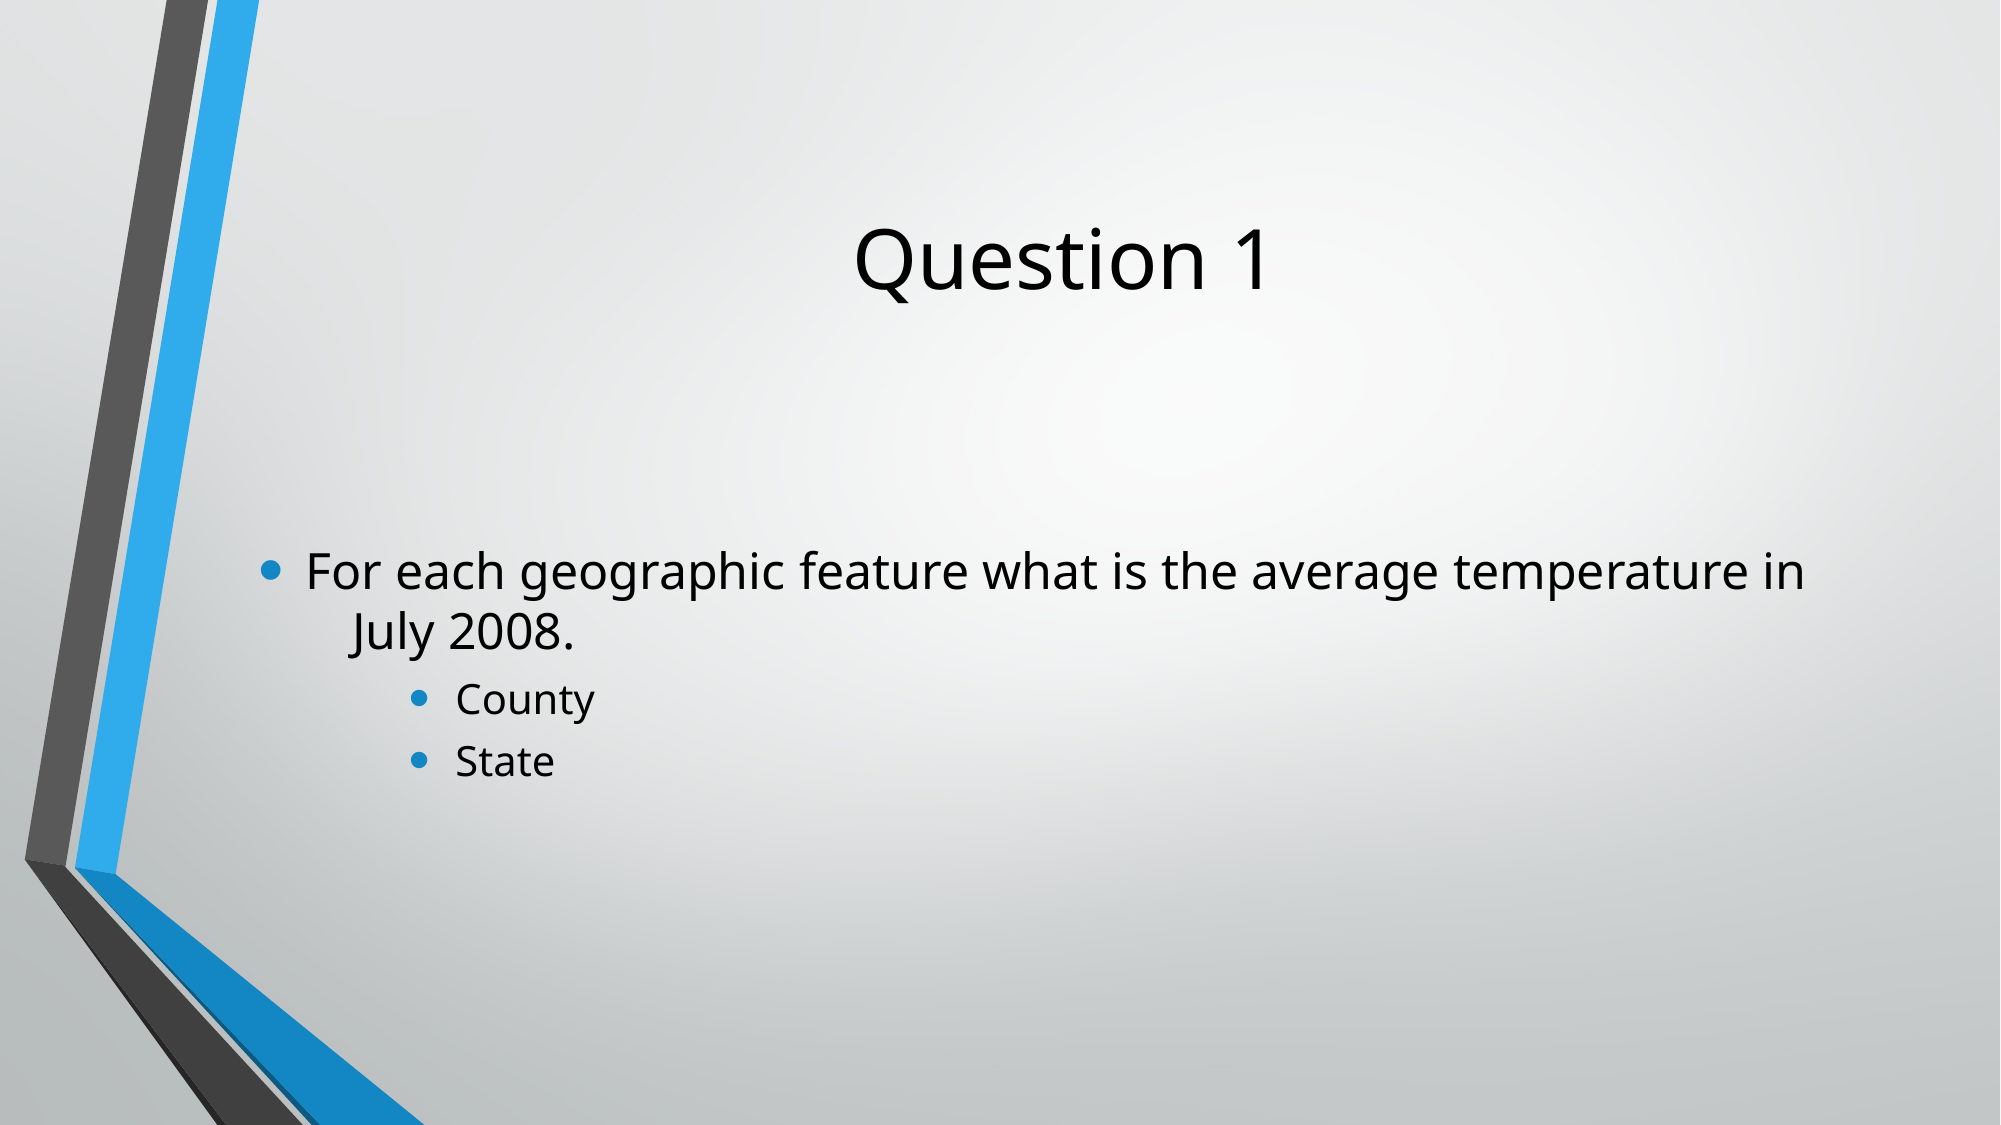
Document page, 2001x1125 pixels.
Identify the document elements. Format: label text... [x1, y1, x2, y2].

list For each geographic feature what is the average temperature in July 2008. County State [243, 437, 1887, 950]
title Question 1 [243, 112, 1887, 400]
